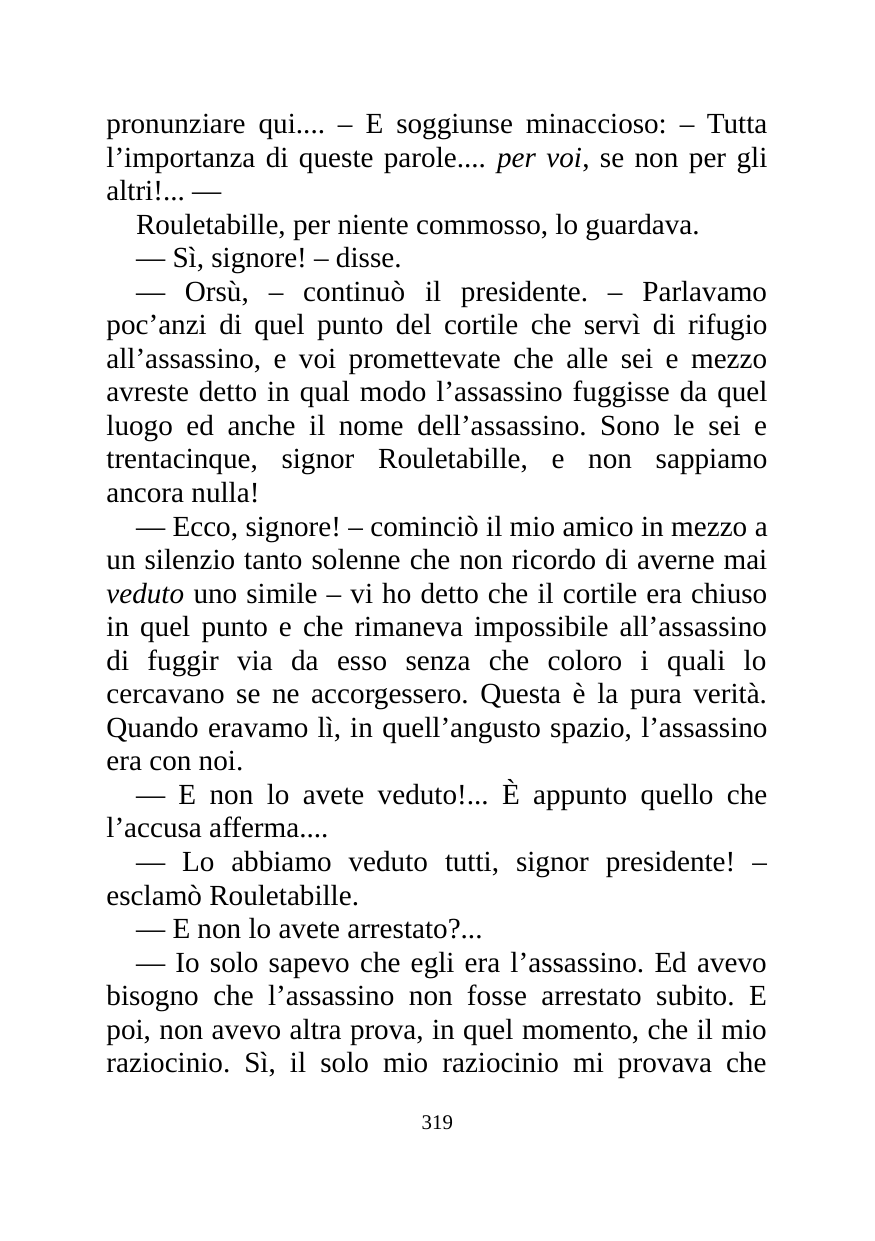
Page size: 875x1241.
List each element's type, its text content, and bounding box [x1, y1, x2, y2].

text — Sì, signore! – disse. [106, 240, 768, 274]
text — E non lo avete arrestato?... [106, 911, 768, 945]
text — E non lo avete veduto!... È appunto quello che l’accusa afferma.... [106, 777, 768, 844]
text — Lo abbiamo veduto tutti, signor presidente! – esclamò Rouletabille. [106, 844, 768, 911]
text Rouletabille, per niente commosso, lo guardava. [106, 207, 768, 240]
text pronunziare qui.... – E soggiunse minaccioso: – Tutta l’importanza di queste parole.... per voi, se non per gli altri!... — [106, 106, 768, 207]
text — Io solo sapevo che egli era l’assassino. Ed avevo bisogno che l’assassino non fosse arrestato subito. E poi, non avevo altra prova, in quel momento, che il mio raziocinio. Sì, il solo mio raziocinio mi provava che [106, 945, 768, 1079]
text — Ecco, signore! – cominciò il mio amico in mezzo a un silenzio tanto solenne che non ricordo di averne mai veduto uno simile – vi ho detto che il cortile era chiuso in quel punto e che rimaneva impossibile all’assassino di fuggir via da esso senza che coloro i quali lo cercavano se ne accorgessero. Questa è la pura verità. Quando eravamo lì, in quell’angusto spazio, l’assassino era con noi. [106, 509, 768, 777]
text — Orsù, – continuò il presidente. – Parlavamo poc’anzi di quel punto del cortile che servì di rifugio all’assassino, e voi promettevate che alle sei e mezzo avreste detto in qual modo l’assassino fuggisse da quel luogo ed anche il nome dell’assassino. Sono le sei e trentacinque, signor Rouletabille, e non sappiamo ancora nulla! [106, 274, 768, 509]
